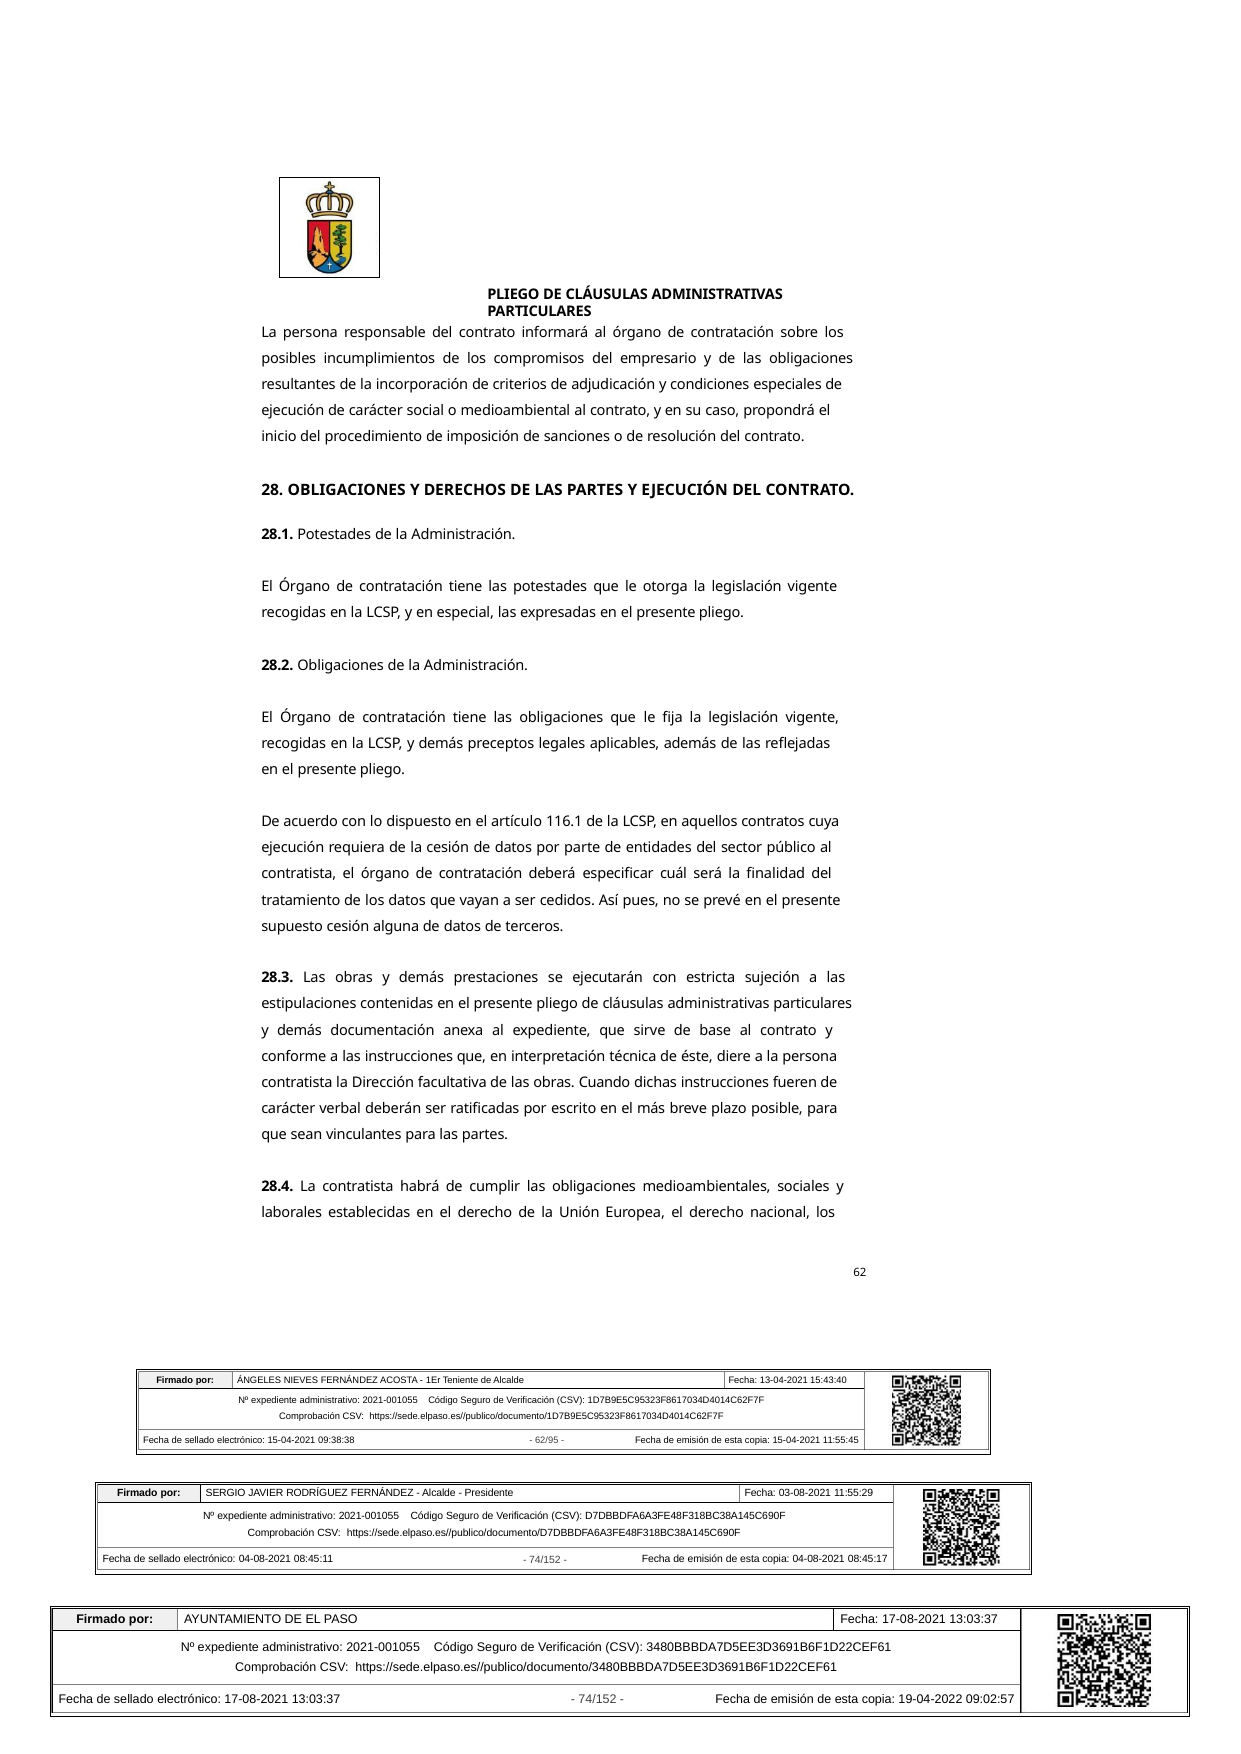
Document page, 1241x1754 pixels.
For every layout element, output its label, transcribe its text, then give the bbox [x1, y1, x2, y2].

text estipulaciones contenidas en el presente pliego de cláusulas administrativas particulares [261, 996, 890, 1012]
text que sean vinculantes para las partes. [261, 1126, 890, 1143]
text AYUNTAMIENTO DE EL PASO [184, 1612, 386, 1626]
text - 62/95 - [529, 1435, 578, 1446]
text 2 [261, 1178, 269, 1195]
text recogidas en la LCSP, y en especial, las expresadas en el presente pliego. [261, 604, 890, 621]
text recogidas en la LCSP, y demás preceptos legales aplicables, además de las reflejadas [261, 735, 890, 752]
text Fecha: 13-04-2021 15:43:40 [728, 1375, 864, 1385]
text 2 [261, 480, 270, 499]
picture [280, 178, 379, 277]
text tratamiento de los datos que vayan a ser cedidos. Así pues, no se prevé en el presente [261, 891, 890, 908]
text - 74/152 - [523, 1554, 582, 1565]
text Firmado por: [117, 1488, 196, 1499]
text Fecha de sellado electrónico: 17-08-2021 13:03:37 [58, 1692, 365, 1706]
text y demás documentación anexa al expediente, que sirve de base al contrato y [261, 1022, 890, 1038]
text Fecha: 03-08-2021 11:55:29 [744, 1488, 893, 1499]
text contratista la Dirección facultativa de las obras. Cuando dichas instrucciones fueren de [261, 1074, 890, 1091]
picture [96, 1483, 1031, 1574]
text SERGIO JAVIER RODRÍGUEZ FERNÁNDEZ - Alcalde - Presidente [205, 1488, 540, 1499]
text ÁNGELES NIEVES FERNÁNDEZ ACOSTA - 1Er Teniente de Alcalde [237, 1375, 552, 1385]
text El Órgano de contratación tiene las potestades que le otorga la legislación vigente [261, 578, 890, 595]
text 8. OBLIGACIONES Y DERECHOS DE LAS PARTES Y EJECUCIÓN DEL CONTRATO. [270, 480, 866, 499]
text La persona responsable del contrato informará al órgano de contratación sobre los [261, 324, 890, 341]
text posibles incumplimientos de los compromisos del empresario y de las obligaciones [261, 350, 890, 367]
text PLIEGO DE CLÁUSULAS ADMINISTRATIVAS PARTICULARES [487, 286, 890, 320]
text Fecha de sellado electrónico: 15-04-2021 09:38:38 [143, 1435, 379, 1445]
text en el presente pliego. [261, 761, 890, 778]
text Fecha de emisión de esta copia: 04-08-2021 08:45:17 [642, 1553, 912, 1565]
text 2 [261, 525, 269, 543]
text 2 [261, 656, 269, 673]
text carácter verbal deberán ser ratificadas por escrito en el más breve plazo posible, para [261, 1100, 890, 1117]
text 8.2. Obligaciones de la Administración. [269, 656, 563, 673]
text ejecución requiera de la cesión de datos por parte de entidades del sector público al [261, 839, 890, 856]
text 8.1. Potestades de la Administración. [269, 525, 547, 543]
text Comprobación CSV: https://sede.elpaso.es//publico/documento/D7DBBDFA6A3FE48F318BC38A145C690F [247, 1527, 812, 1539]
text 8.3. Las obras y demás prestaciones se ejecutarán con estricta sujeción a las [269, 969, 890, 986]
text Comprobación CSV: https://sede.elpaso.es//publico/documento/1D7B9E5C95323F8617034D4014C62F7F [279, 1411, 788, 1421]
picture [51, 1607, 1189, 1716]
picture [137, 1370, 990, 1454]
text 62 [853, 1266, 883, 1279]
text Nº expediente administrativo: 2021-001055 Código Seguro de Verificación (CSV): 3480BBBDA7D5EE3D3691B6F1D22CEF61 [181, 1640, 917, 1654]
text 8.4. La contratista habrá de cumplir las obligaciones medioambientales, sociales y [269, 1178, 890, 1195]
text resultantes de la incorporación de criterios de adjudicación y condiciones especiales de [261, 376, 890, 393]
text 2 [261, 969, 269, 986]
text supuesto cesión alguna de datos de terceros. [261, 918, 890, 934]
text Firmado por: [76, 1612, 172, 1626]
text - 74/152 - [571, 1693, 643, 1707]
text Fecha de emisión de esta copia: 19-04-2022 09:02:57 [715, 1692, 1039, 1706]
text ejecución de carácter social o medioambiental al contrato, y en su caso, propondrá el [261, 402, 890, 419]
text De acuerdo con lo dispuesto en el artículo 116.1 de la LCSP, en aquellos contratos cuya [261, 813, 890, 830]
text laborales establecidas en el derecho de la Unión Europea, el derecho nacional, los [261, 1204, 890, 1221]
text inicio del procedimiento de imposición de sanciones o de resolución del contrato. [261, 428, 890, 445]
text Nº expediente administrativo: 2021-001055 Código Seguro de Verificación (CSV): 1D7B9E5C95323F8617034D4014C62F7F [238, 1396, 788, 1406]
text Comprobación CSV: https://sede.elpaso.es//publico/documento/3480BBBDA7D5EE3D3691B6F1D22CEF61 [235, 1661, 917, 1674]
text Fecha: 17-08-2021 13:03:37 [840, 1612, 1021, 1626]
text Nº expediente administrativo: 2021-001055 Código Seguro de Verificación (CSV): D7DBBDFA6A3FE48F318BC38A145C690F [203, 1510, 812, 1522]
text Fecha de emisión de esta copia: 15-04-2021 11:55:45 [635, 1435, 884, 1445]
text conforme a las instrucciones que, en interpretación técnica de éste, diere a la persona [261, 1048, 890, 1065]
text Fecha de sellado electrónico: 04-08-2021 08:45:11 [102, 1553, 359, 1565]
text El Órgano de contratación tiene las obligaciones que le fija la legislación vigente, [261, 709, 890, 726]
text contratista, el órgano de contratación deberá especificar cuál será la finalidad del [261, 865, 890, 882]
text Firmado por: [156, 1375, 228, 1385]
